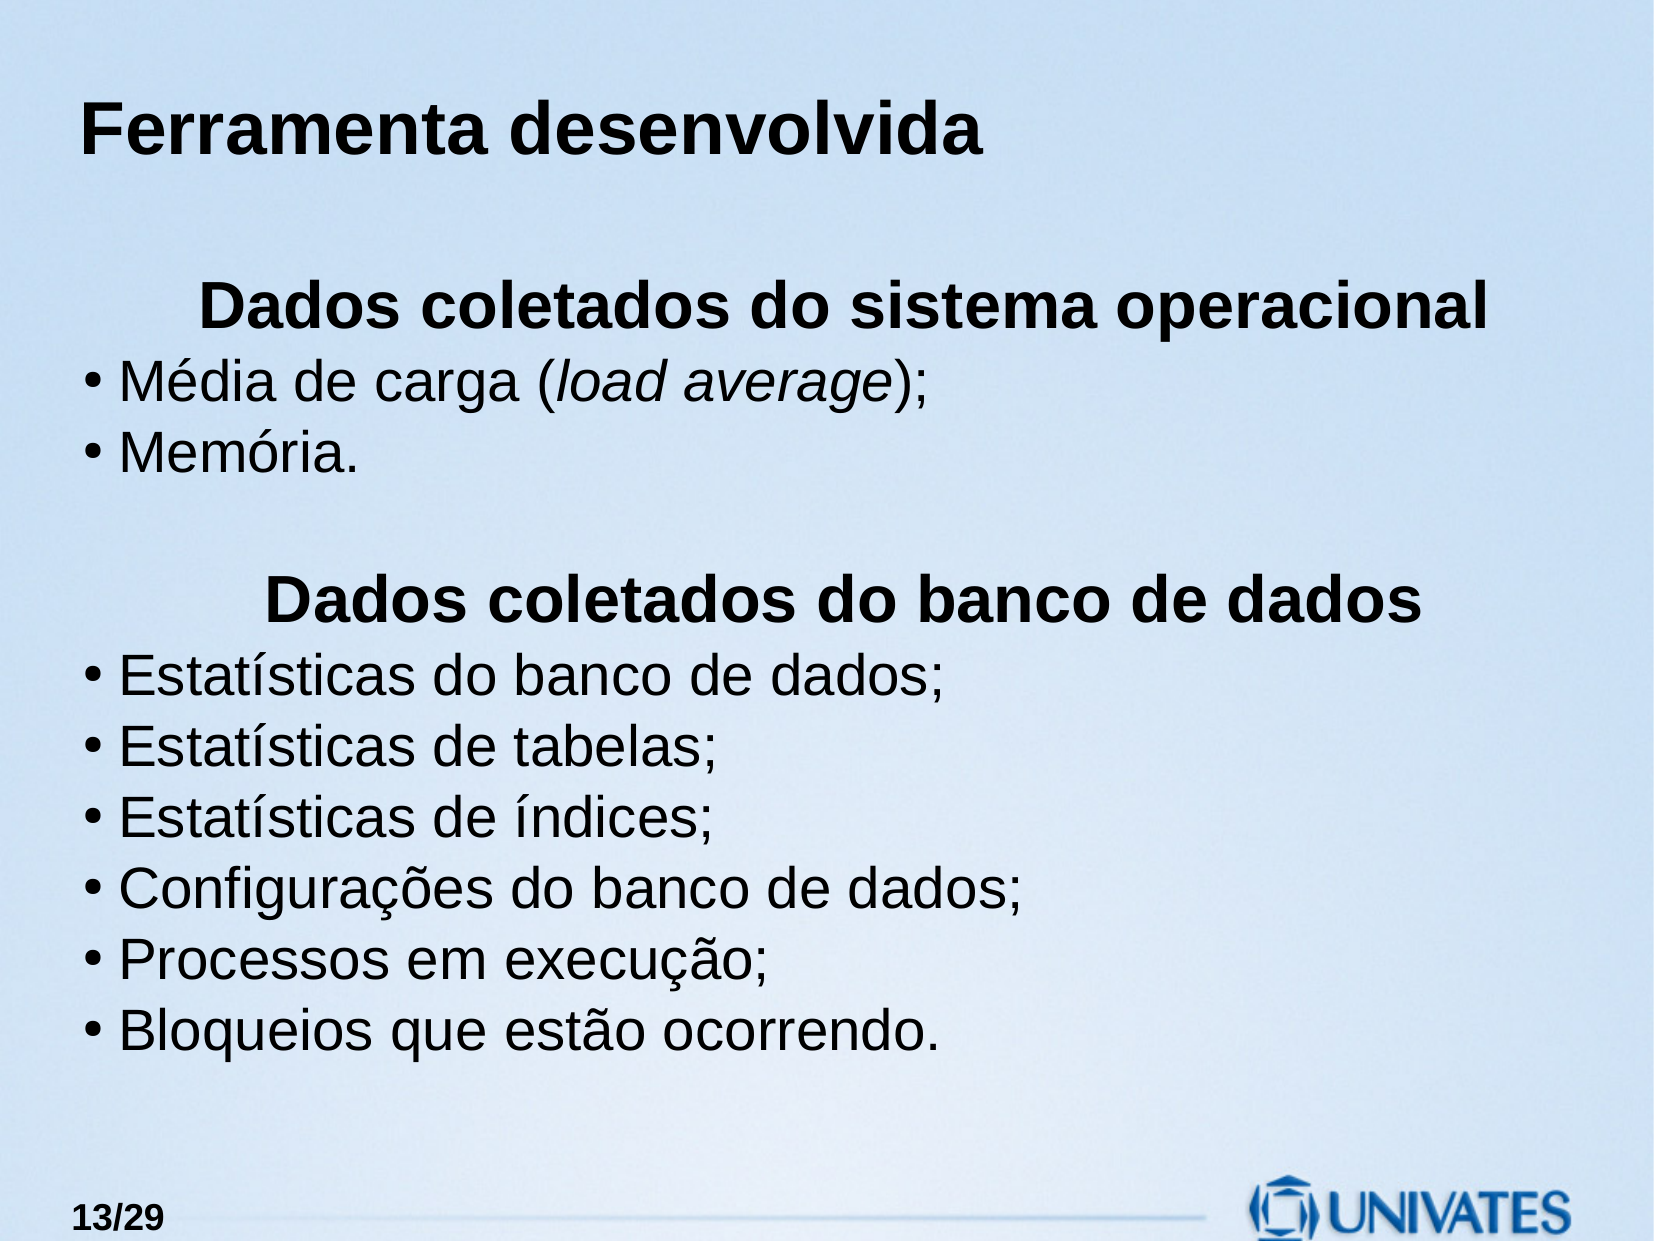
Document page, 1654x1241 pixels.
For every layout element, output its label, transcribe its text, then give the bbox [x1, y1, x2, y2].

text_box Dados coletados do sistema operacional Média de carga (load average); Memória. Dados coletados do banco de dados Estatísticas do banco de dados; Estatísticas de tabelas; Estatísticas de índices; Configurações do banco de dados; Processos em execução; Bloqueios que estão ocorrendo. [82, 267, 1571, 1146]
title Ferramenta desenvolvida [79, 49, 1568, 213]
